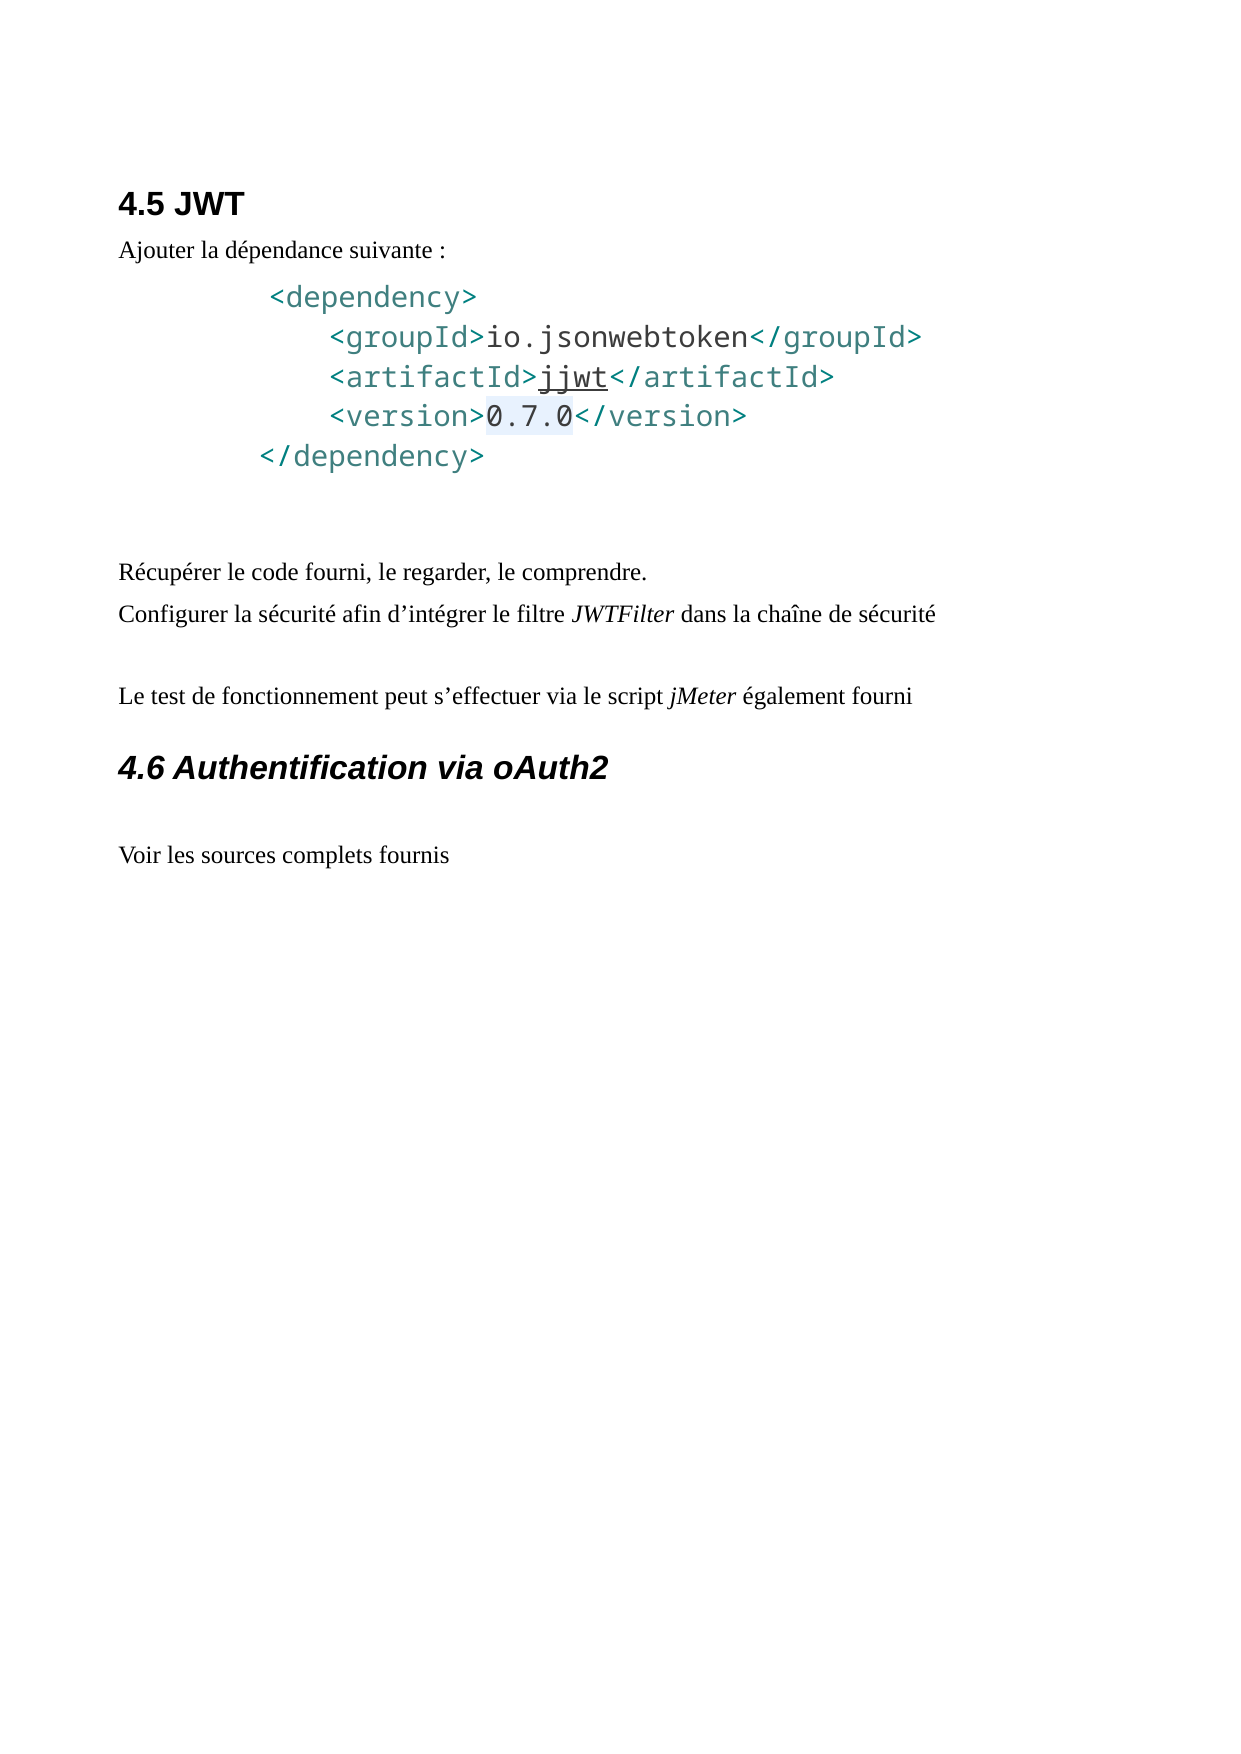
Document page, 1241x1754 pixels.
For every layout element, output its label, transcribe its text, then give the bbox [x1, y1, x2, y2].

text Récupérer le code fourni, le regarder, le comprendre. [118, 557, 1122, 586]
text Voir les sources complets fournis [118, 840, 1122, 869]
text <artifactId>jjwt</artifactId> [118, 356, 1122, 396]
subtitle 4.5 JWT [118, 184, 1122, 223]
text <dependency> [118, 277, 1122, 316]
text </dependency> [118, 435, 1122, 475]
subtitle 4.6 Authentification via oAuth2 [118, 747, 1122, 786]
text <groupId>io.jsonwebtoken</groupId> [118, 316, 1122, 356]
text Ajouter la dépendance suivante : [118, 235, 1122, 264]
text Configurer la sécurité afin d’intégrer le filtre JWTFilter dans la chaîne de sécurité [118, 599, 1122, 627]
text Le test de fonctionnement peut s’effectuer via le script jMeter également fourni [118, 681, 1122, 710]
text <version>0.7.0</version> [118, 396, 1122, 435]
